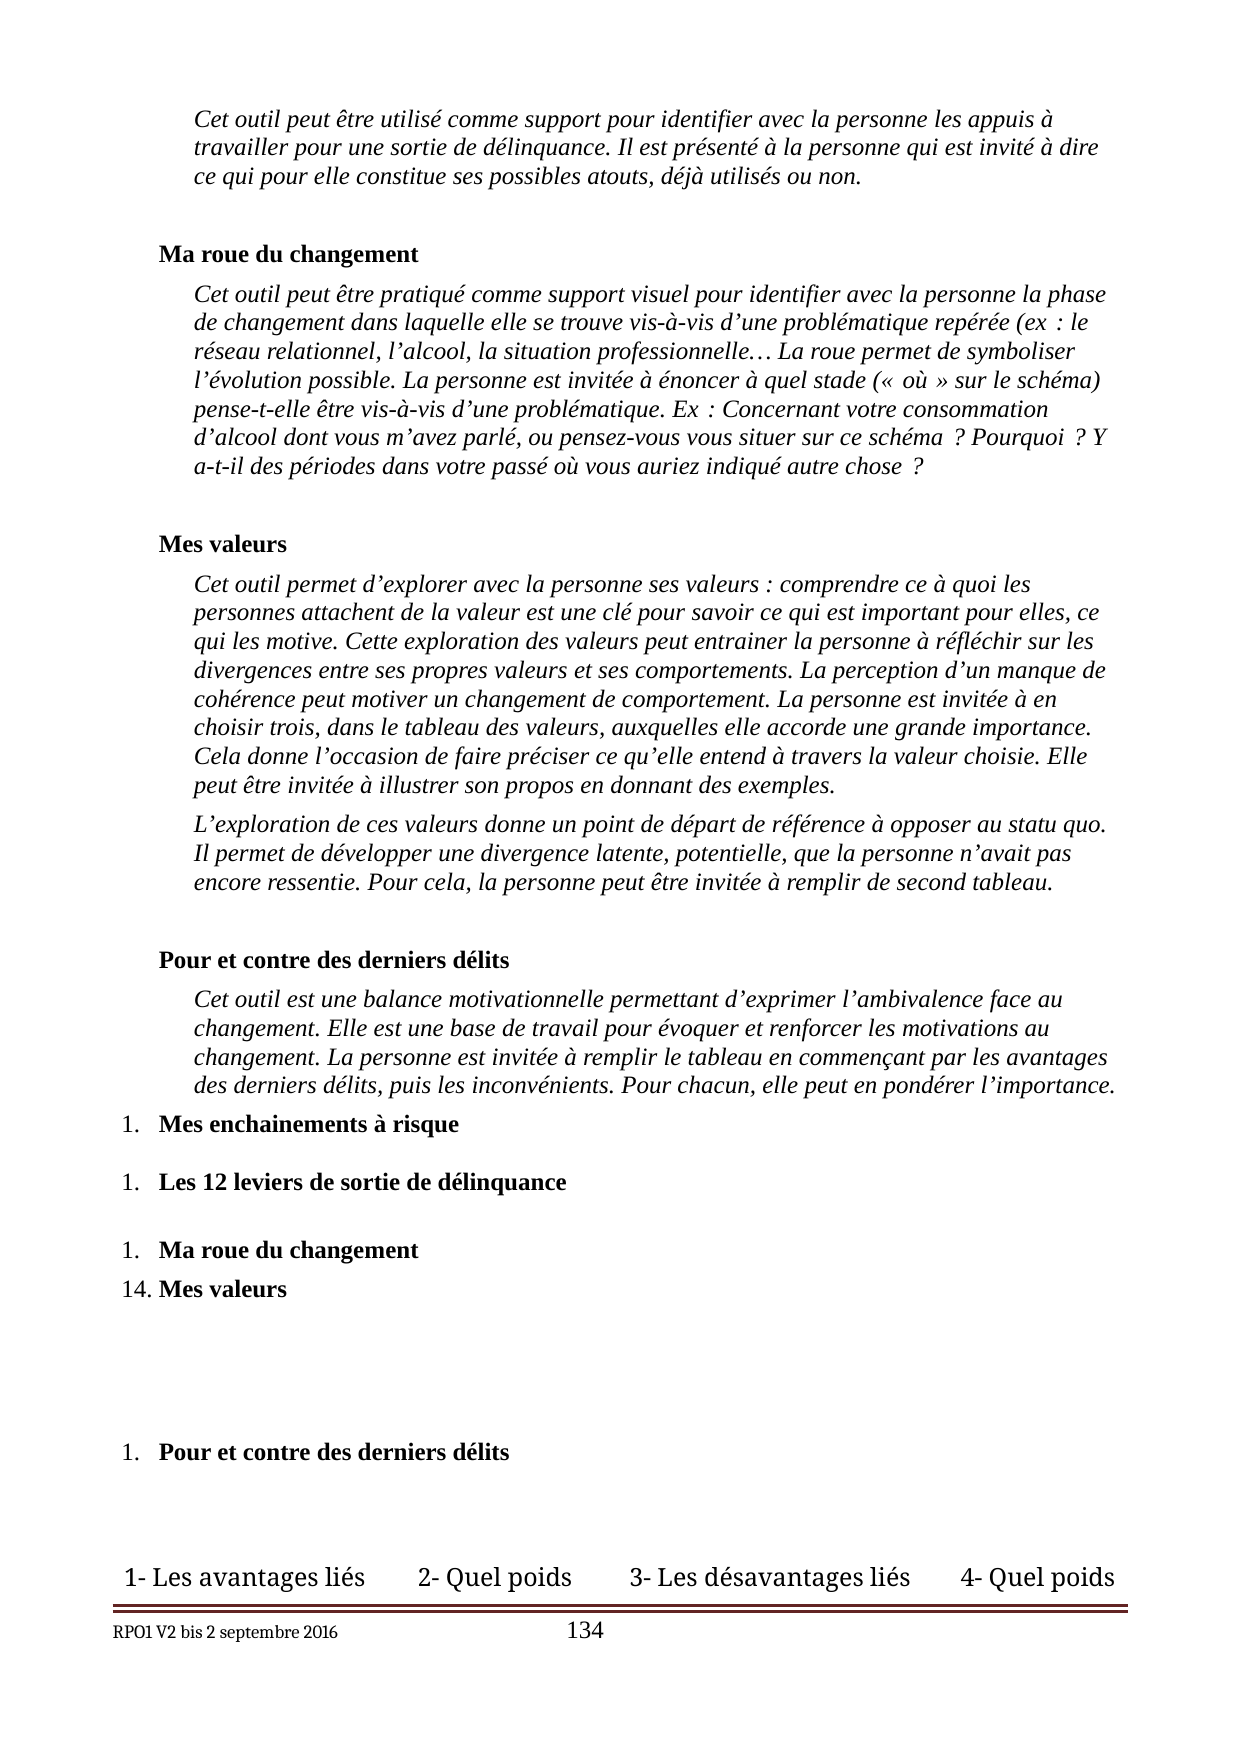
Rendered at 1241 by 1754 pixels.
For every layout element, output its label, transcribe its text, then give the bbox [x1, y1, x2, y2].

list Pour et contre des derniers délits [121, 945, 1128, 974]
table_header 1- Les avantages liés [118, 1554, 405, 1600]
text Cet outil peut être pratiqué comme support visuel pour identifier avec la personne la phase de changement dans laquelle elle se trouve vis-à-vis d’une problématique repérée (ex : le réseau relationnel, l’alcool, la situation professionnelle… La roue permet de symboliser l’évolution possible. La personne est invitée à énoncer à quel stade (« où » sur le schéma) pense-t-elle être vis-à-vis d’une problématique. Ex : Concernant votre consommation d’alcool dont vous m’avez parlé, ou pensez-vous vous situer sur ce schéma ? Pourquoi ? Y a-t-il des périodes dans votre passé où vous auriez indiqué autre chose ? [194, 279, 1128, 480]
table_header 4- Quel poids [948, 1554, 1156, 1600]
list Ma roue du changement [121, 239, 1128, 268]
text Cet outil est une balance motivationnelle permettant d’exprimer l’ambivalence face au changement. Elle est une base de travail pour évoquer et renforcer les motivations au changement. La personne est invitée à remplir le tableau en commençant par les avantages des derniers délits, puis les inconvénients. Pour chacun, elle peut en pondérer l’importance. [194, 984, 1128, 1099]
list Mes valeurs [121, 1274, 1128, 1303]
list Les 12 leviers de sortie de délinquance [121, 1167, 1128, 1196]
table_header 2- Quel poids [405, 1554, 613, 1600]
table_header [1156, 1554, 1168, 1600]
list Ma roue du changement [121, 1235, 1128, 1264]
text Cet outil permet d’explorer avec la personne ses valeurs : comprendre ce à quoi les personnes attachent de la valeur est une clé pour savoir ce qui est important pour elles, ce qui les motive. Cette exploration des valeurs peut entrainer la personne à réfléchir sur les divergences entre ses propres valeurs et ses comportements. La perception d’un manque de cohérence peut motiver un changement de comportement. La personne est invitée à en choisir trois, dans le tableau des valeurs, auxquelles elle accorde une grande importance. Cela donne l’occasion de faire préciser ce qu’elle entend à travers la valeur choisie. Elle peut être invitée à illustrer son propos en donnant des exemples. [194, 569, 1128, 799]
text Cet outil peut être utilisé comme support pour identifier avec la personne les appuis à travailler pour une sortie de délinquance. Il est présenté à la personne qui est invité à dire ce qui pour elle constitue ses possibles atouts, déjà utilisés ou non. [194, 104, 1128, 190]
list Mes valeurs [121, 529, 1128, 558]
list Pour et contre des derniers délits [121, 1437, 1128, 1465]
list Mes enchainements à risque [121, 1109, 1128, 1138]
text L’exploration de ces valeurs donne un point de départ de référence à opposer au statu quo. Il permet de développer une divergence latente, potentielle, que la personne n’avait pas encore ressentie. Pour cela, la personne peut être invitée à remplir de second tableau. [194, 809, 1128, 895]
table_header 3- Les désavantages liés [613, 1554, 948, 1600]
